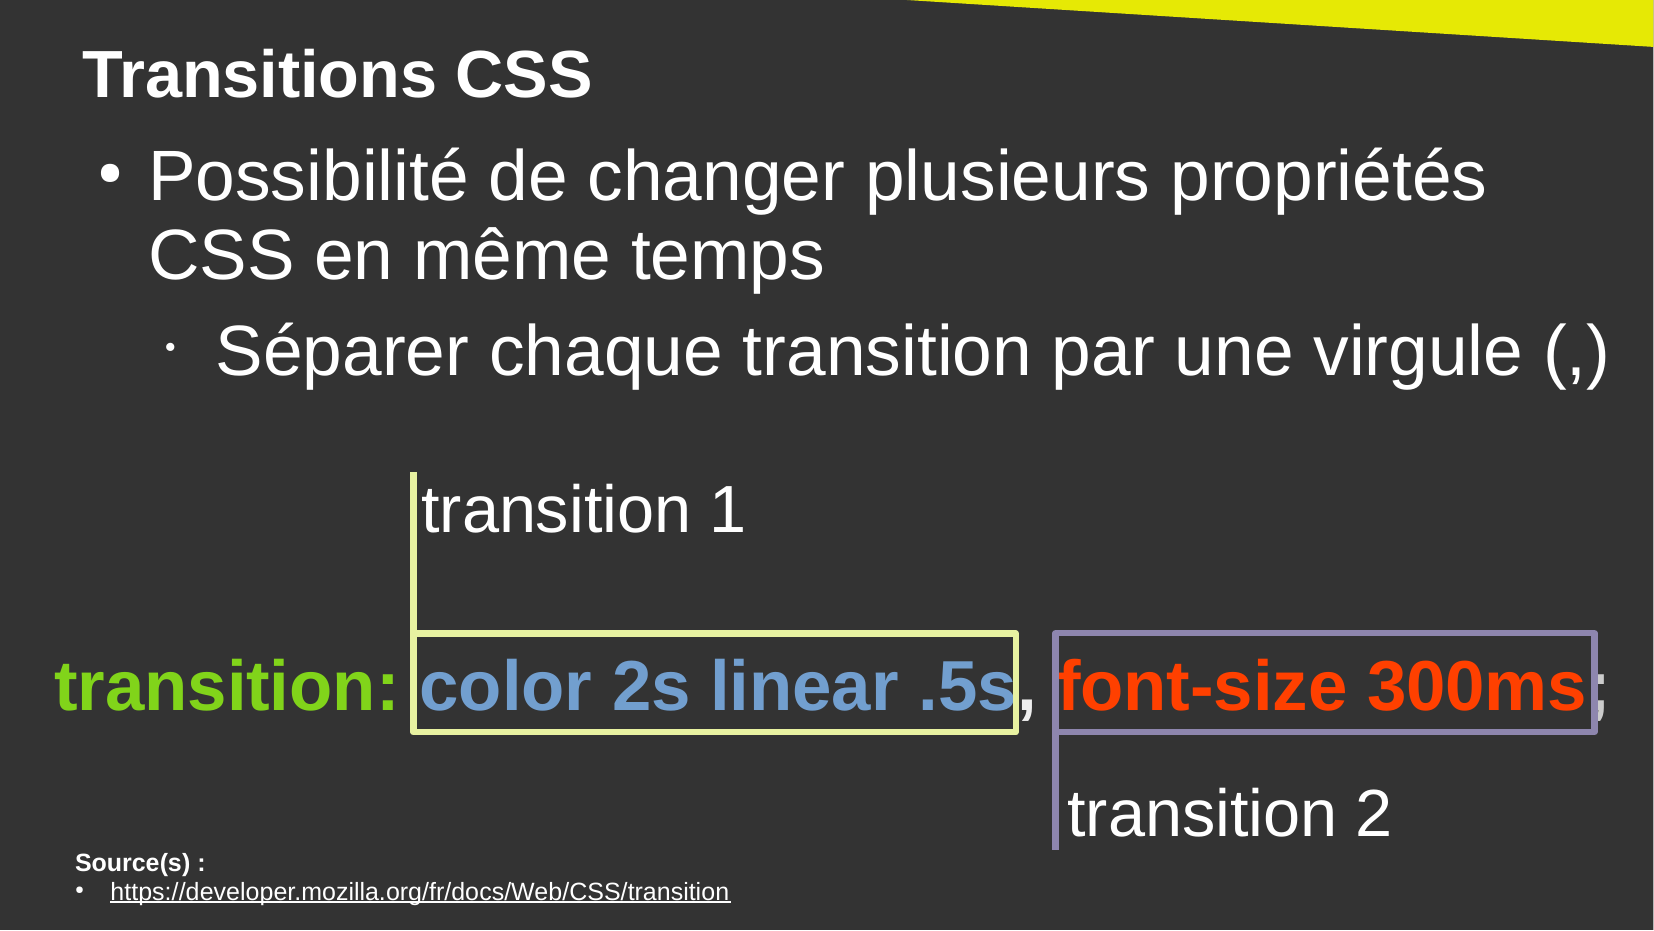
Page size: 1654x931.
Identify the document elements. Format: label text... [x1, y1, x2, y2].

title transition 2 [1067, 775, 1576, 851]
text_box transition: color 2s linear .5s, font-size 300ms; [1059, 639, 1591, 729]
text_box [906, 0, 1654, 47]
title Transitions CSS [82, 37, 1571, 114]
list Possibilité de changer plusieurs propriétés CSS en même temps Séparer chaque transition par une virgule (,) [80, 135, 1620, 414]
text_box transition: color 2s linear .5s, font-size 300ms; [417, 639, 1013, 729]
text_box transition: color 2s linear .5s, font-size 300ms; [23, 639, 1052, 745]
title transition 1 [421, 472, 839, 548]
text_box Source(s) : https://developer.mozilla.org/fr/docs/Web/CSS/transition [60, 841, 1546, 931]
text_box transition: color 2s linear .5s, font-size 300ms; [1059, 639, 1642, 745]
